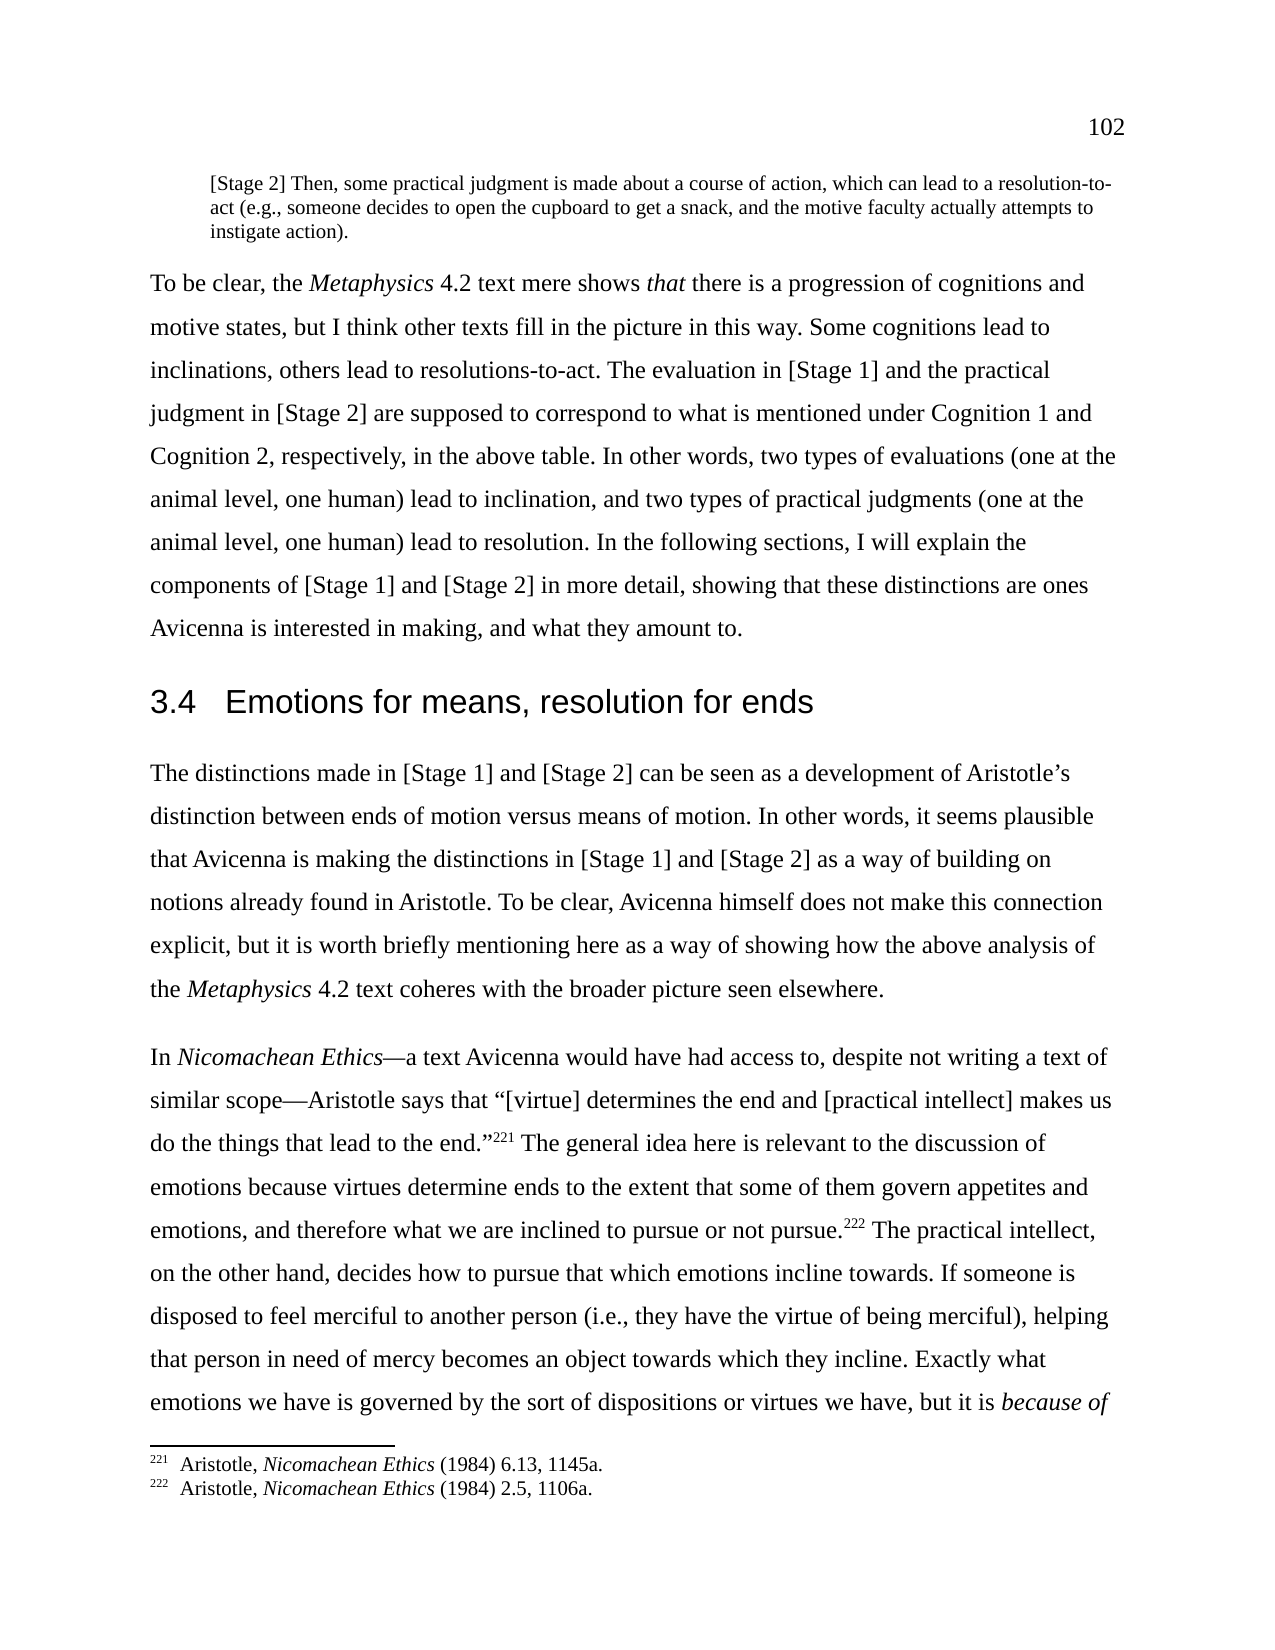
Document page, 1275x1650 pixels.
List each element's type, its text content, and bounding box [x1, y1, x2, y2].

text The distinctions made in [Stage 1] and [Stage 2] can be seen as a development of Aristotle’s distinction between ends of motion versus means of motion. In other words, it seems plausible that Avicenna is making the distinctions in [Stage 1] and [Stage 2] as a way of building on notions already found in Aristotle. To be clear, Avicenna himself does not make this connection explicit, but it is worth briefly mentioning here as a way of showing how the above analysis of the Metaphysics 4.2 text coheres with the broader picture seen elsewhere. [150, 758, 1125, 1002]
subtitle 3.4 Emotions for means, resolution for ends [150, 682, 1125, 721]
text Aristotle, Nicomachean Ethics (1984) 6.13, 1145a. [150, 1452, 1125, 1476]
text [Stage 2] Then, some practical judgment is made about a course of action, which can lead to a resolution-to-act (e.g., someone decides to open the cupboard to get a snack, and the motive faculty actually attempts to instigate action). [210, 171, 1125, 243]
text Aristotle, Nicomachean Ethics (1984) 2.5, 1106a. [150, 1476, 1125, 1500]
text In Nicomachean Ethics—a text Avicenna would have had access to, despite not writing a text of similar scope—Aristotle says that “[virtue] determines the end and [practical intellect] makes us do the things that lead to the end.” The general idea here is relevant to the discussion of emotions because virtues determine ends to the extent that some of them govern appetites and emotions, and therefore what we are inclined to pursue or not pursue. The practical intellect, on the other hand, decides how to pursue that which emotions incline towards. If someone is disposed to feel merciful to another person (i.e., they have the virtue of being merciful), helping that person in need of mercy becomes an object towards which they incline. Exactly what emotions we have is governed by the sort of dispositions or virtues we have, but it is because of [150, 1042, 1125, 1416]
text To be clear, the Metaphysics 4.2 text mere shows that there is a progression of cognitions and motive states, but I think other texts fill in the picture in this way. Some cognitions lead to inclinations, others lead to resolutions-to-act. The evaluation in [Stage 1] and the practical judgment in [Stage 2] are supposed to correspond to what is mentioned under Cognition 1 and Cognition 2, respectively, in the above table. In other words, two types of evaluations (one at the animal level, one human) lead to inclination, and two types of practical judgments (one at the animal level, one human) lead to resolution. In the following sections, I will explain the components of [Stage 1] and [Stage 2] in more detail, showing that these distinctions are ones Avicenna is interested in making, and what they amount to. [150, 268, 1125, 642]
